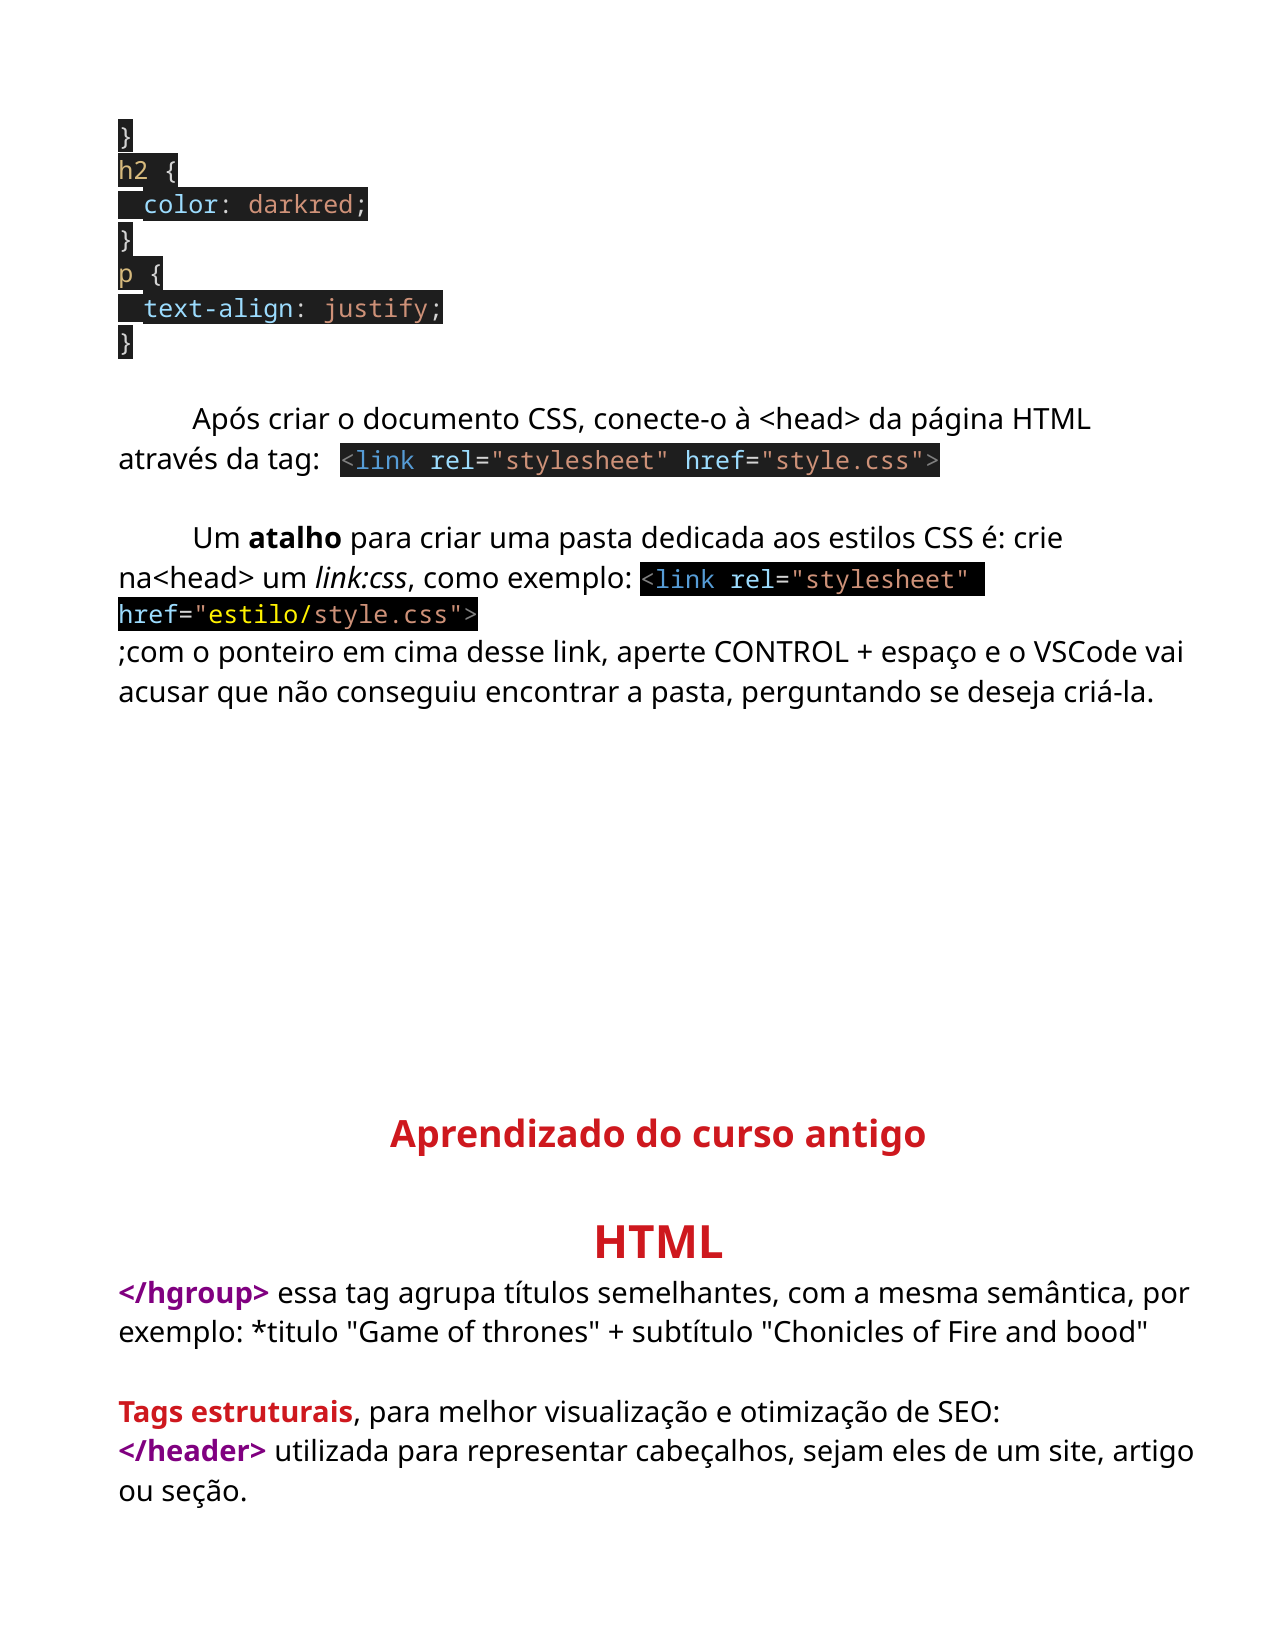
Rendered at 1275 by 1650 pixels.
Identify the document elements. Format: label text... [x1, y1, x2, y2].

text p { [118, 256, 1157, 290]
text } [118, 221, 1157, 256]
text </hgroup> essa tag agrupa títulos semelhantes, com a mesma semântica, por exemplo: *titulo "Game of thrones" + subtítulo "Chonicles of Fire and bood" [118, 1272, 1198, 1351]
text Aprendizado do curso antigo [118, 1107, 1198, 1158]
text ;com o ponteiro em cima desse link, aperte CONTROL + espaço e o VSCode vai acusar que não conseguiu encontrar a pasta, perguntando se deseja criá-la. [118, 631, 1198, 711]
text HTML [118, 1209, 1198, 1272]
text } [118, 324, 1157, 359]
text Um atalho para criar uma pasta dedicada aos estilos CSS é: crie na<head> um link:css, como exemplo: <link rel="stylesheet" href="estilo/style.css"> [118, 517, 1198, 631]
text } [118, 118, 1157, 152]
text color: darkred; [118, 187, 1157, 221]
text h2 { [118, 152, 1157, 187]
text text-align: justify; [118, 290, 1157, 324]
text Após criar o documento CSS, conecte-o à <head> da página HTML através da tag: <link rel="stylesheet" href="style.css"> [118, 398, 1198, 478]
text Tags estruturais, para melhor visualização e otimização de SEO: </header> utilizada para representar cabeçalhos, sejam eles de um site, artigo ou seção. [118, 1391, 1198, 1510]
